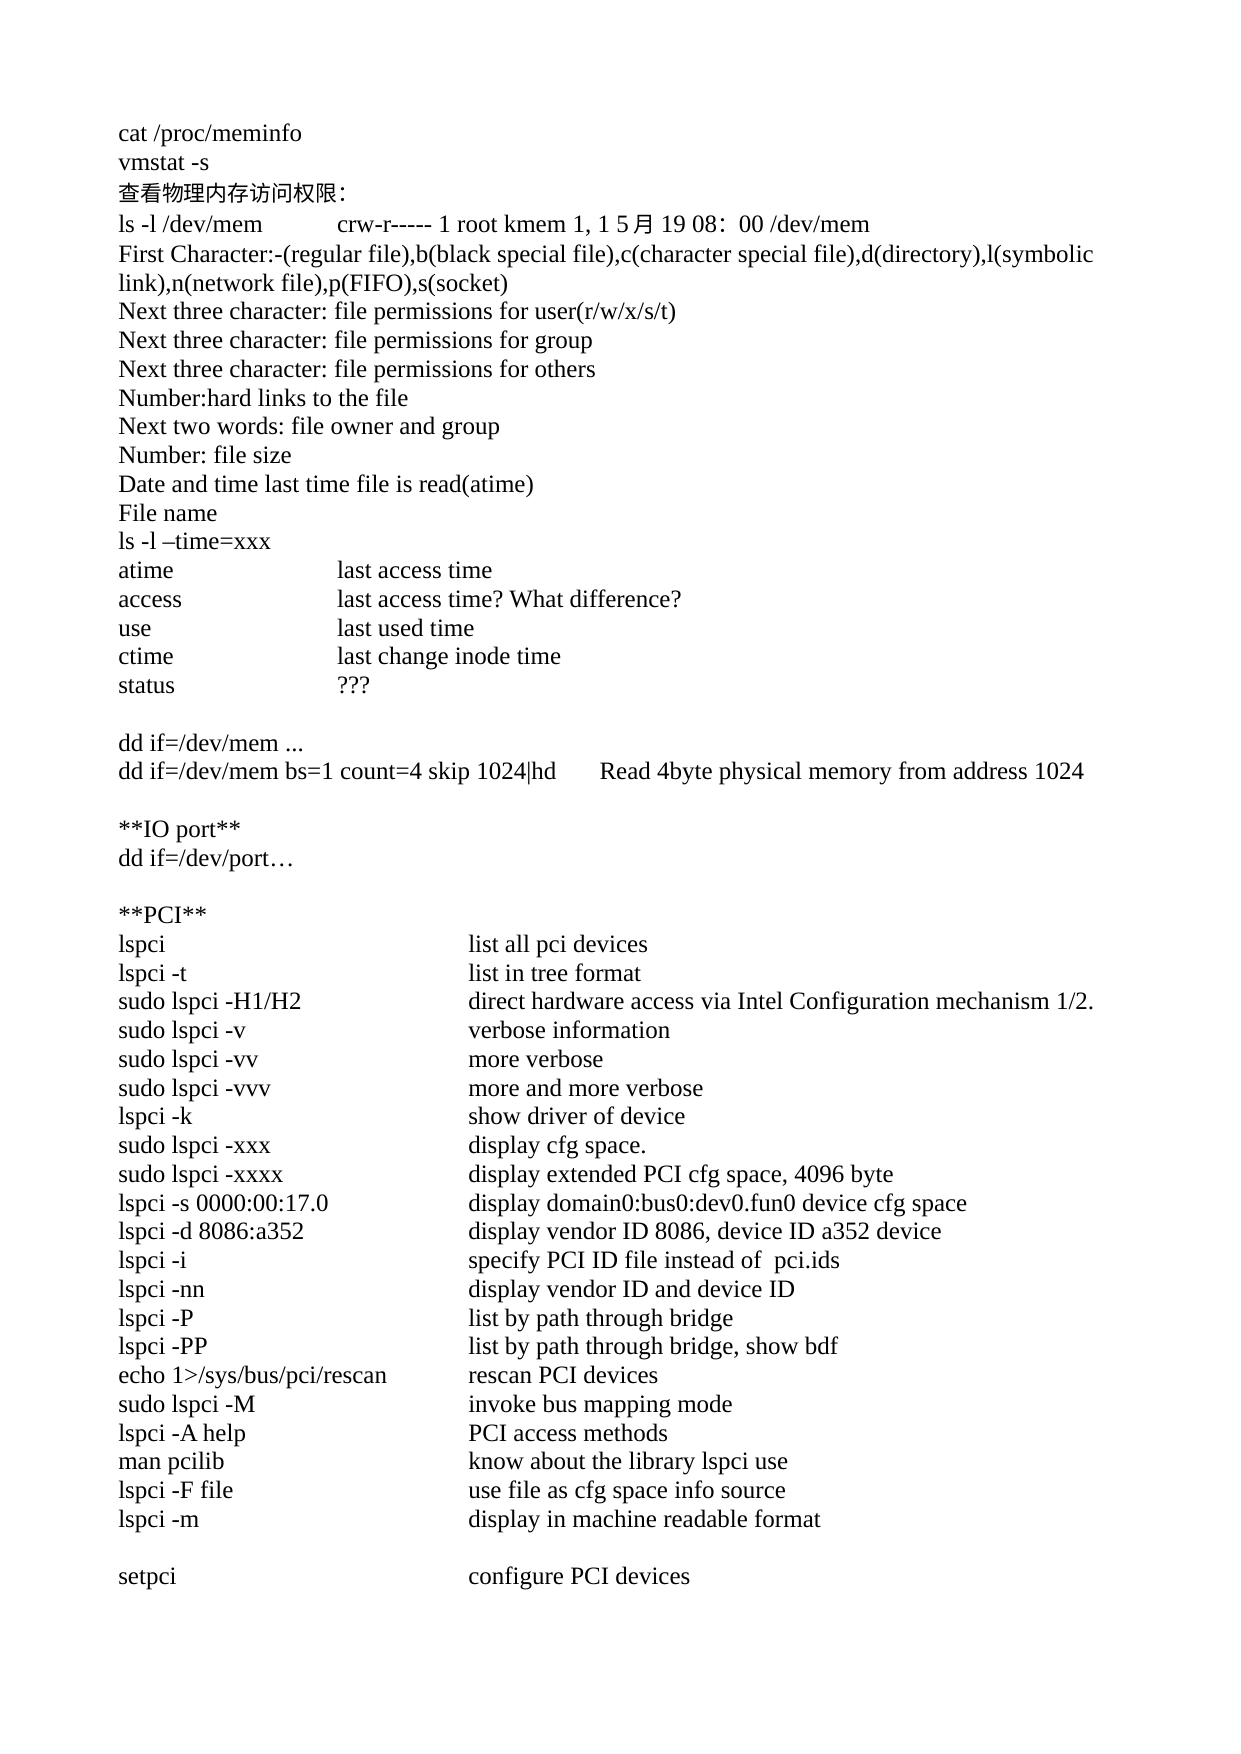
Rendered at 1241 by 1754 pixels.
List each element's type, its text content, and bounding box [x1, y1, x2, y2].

text Next three character: file permissions for group [118, 325, 1122, 354]
text sudo lspci -v verbose information [118, 1015, 1122, 1044]
text man pcilib know about the library lspci use [118, 1446, 1122, 1475]
text lspci -i specify PCI ID file instead of pci.ids [118, 1245, 1122, 1274]
text echo 1>/sys/bus/pci/rescan rescan PCI devices [118, 1360, 1122, 1389]
list vmstat -s [118, 147, 1122, 176]
text dd if=/dev/mem bs=1 count=4 skip 1024|hd Read 4byte physical memory from address 1024 [118, 756, 1122, 785]
text File name [118, 498, 1122, 526]
text Next two words: file owner and group [118, 411, 1122, 440]
text **PCI** [118, 900, 1122, 929]
text Next three character: file permissions for others [118, 354, 1122, 383]
text sudo lspci -vv more verbose [118, 1044, 1122, 1073]
text ctime last change inode time [118, 641, 1122, 670]
text status ??? [118, 670, 1122, 699]
list access last access time? What difference? [118, 584, 1122, 613]
text lspci -k show driver of device [118, 1101, 1122, 1130]
text setpci configure PCI devices [118, 1561, 1122, 1590]
text lspci -m display in machine readable format [118, 1504, 1122, 1533]
text lspci -A help PCI access methods [118, 1418, 1122, 1446]
list ls -l –time=xxx [118, 526, 1122, 555]
text sudo lspci -H1/H2 direct hardware access via Intel Configuration mechanism 1/2. [118, 986, 1122, 1015]
text **IO port** [118, 814, 1122, 843]
text lspci -d 8086:a352 display vendor ID 8086, device ID a352 device [118, 1216, 1122, 1245]
text lspci list all pci devices [118, 929, 1122, 958]
text sudo lspci -vvv more and more verbose [118, 1073, 1122, 1101]
text lspci -PP list by path through bridge, show bdf [118, 1331, 1122, 1360]
list sudo lspci -xxxx display extended PCI cfg space, 4096 byte [118, 1159, 1122, 1188]
list use last used time [118, 613, 1122, 641]
text First Character:-(regular file),b(black special file),c(character special file),d(directory),l(symbolic link),n(network file),p(FIFO),s(socket) [118, 239, 1122, 296]
text sudo lspci -M invoke bus mapping mode [118, 1389, 1122, 1418]
list cat /proc/meminfo [118, 118, 1122, 147]
text Date and time last time file is read(atime) [118, 469, 1122, 498]
text lspci -F file use file as cfg space info source [118, 1475, 1122, 1504]
text Next three character: file permissions for user(r/w/x/s/t) [118, 296, 1122, 325]
list atime last access time [118, 555, 1122, 584]
text dd if=/dev/port… [118, 843, 1122, 871]
text lspci -nn display vendor ID and device ID [118, 1274, 1122, 1303]
list ls -l /dev/mem crw-r----- 1 root kmem 1, 1 5月 19 08：00 /dev/mem [118, 207, 1122, 239]
text Number: file size [118, 440, 1122, 469]
list dd if=/dev/mem ... [118, 728, 1122, 756]
text 查看物理内存访问权限： [118, 176, 1122, 207]
text lspci -P list by path through bridge [118, 1303, 1122, 1331]
text lspci -t list in tree format [118, 958, 1122, 986]
text Number:hard links to the file [118, 383, 1122, 411]
list sudo lspci -xxx display cfg space. [118, 1130, 1122, 1159]
text lspci -s 0000:00:17.0 display domain0:bus0:dev0.fun0 device cfg space [118, 1188, 1122, 1216]
